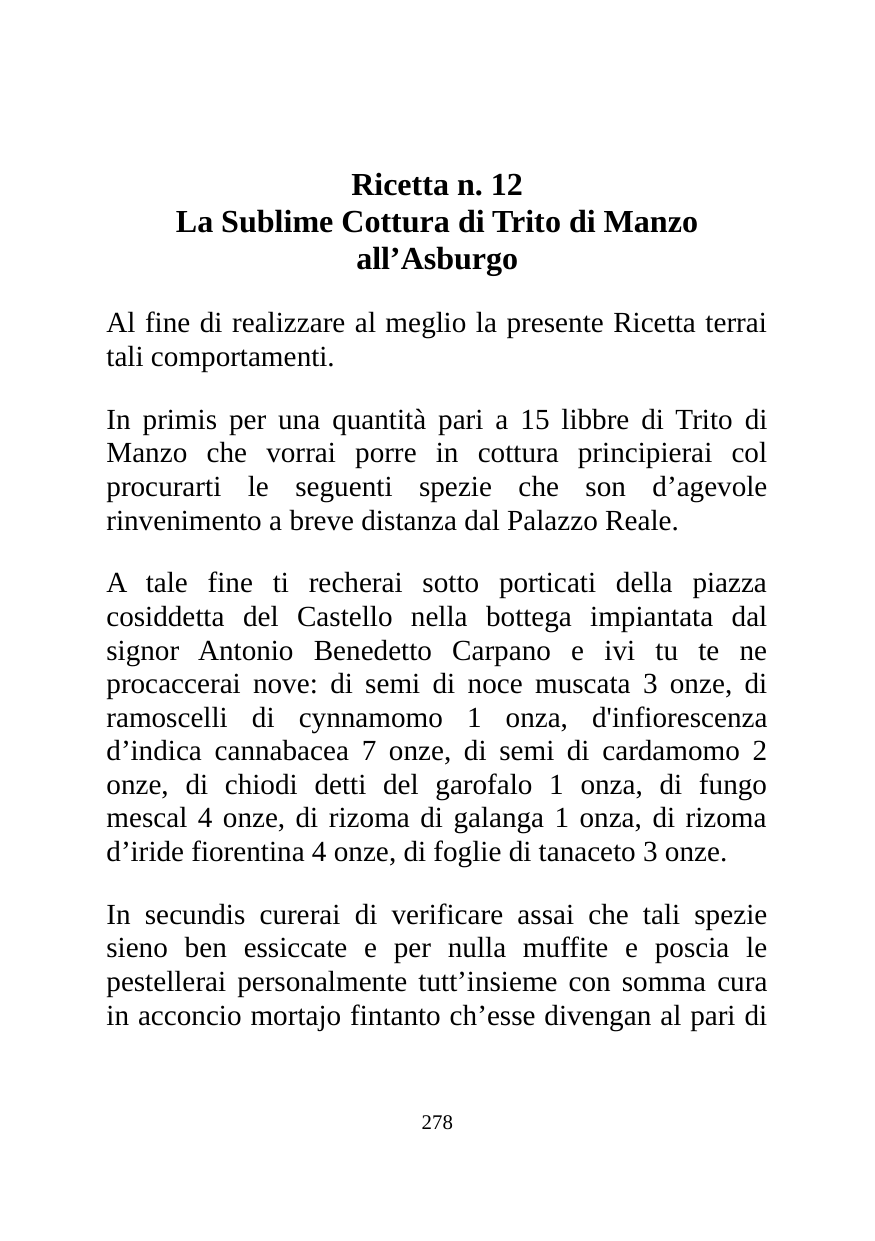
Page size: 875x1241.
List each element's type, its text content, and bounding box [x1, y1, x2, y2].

text In secundis curerai di verificare assai che tali spezie sieno ben essiccate e per nulla muffite e poscia le pestellerai personalmente tutt’insieme con somma cura in acconcio mortajo fintanto ch’esse divengan al pari di [106, 897, 768, 1031]
text A tale fine ti recherai sotto porticati della piazza cosiddetta del Castello nella bottega impiantata dal signor Antonio Benedetto Carpano e ivi tu te ne procaccerai nove: di semi di noce muscata 3 onze, di ramoscelli di cynnamomo 1 onza, d'infiorescenza d’indica cannabacea 7 onze, di semi di cardamomo 2 onze, di chiodi detti del garofalo 1 onza, di fungo mescal 4 onze, di rizoma di galanga 1 onza, di rizoma d’iride fiorentina 4 onze, di foglie di tanaceto 3 onze. [106, 566, 768, 867]
text Al fine di realizzare al meglio la presente Ricetta terrai tali comportamenti. [106, 305, 768, 372]
subtitle Ricetta n. 12 La Sublime Cottura di Trito di Manzo all’Asburgo [106, 165, 768, 276]
text In primis per una quantità pari a 15 libbre di Trito di Manzo che vorrai porre in cottura principierai col procurarti le seguenti spezie che son d’agevole rinvenimento a breve distanza dal Palazzo Reale. [106, 402, 768, 536]
